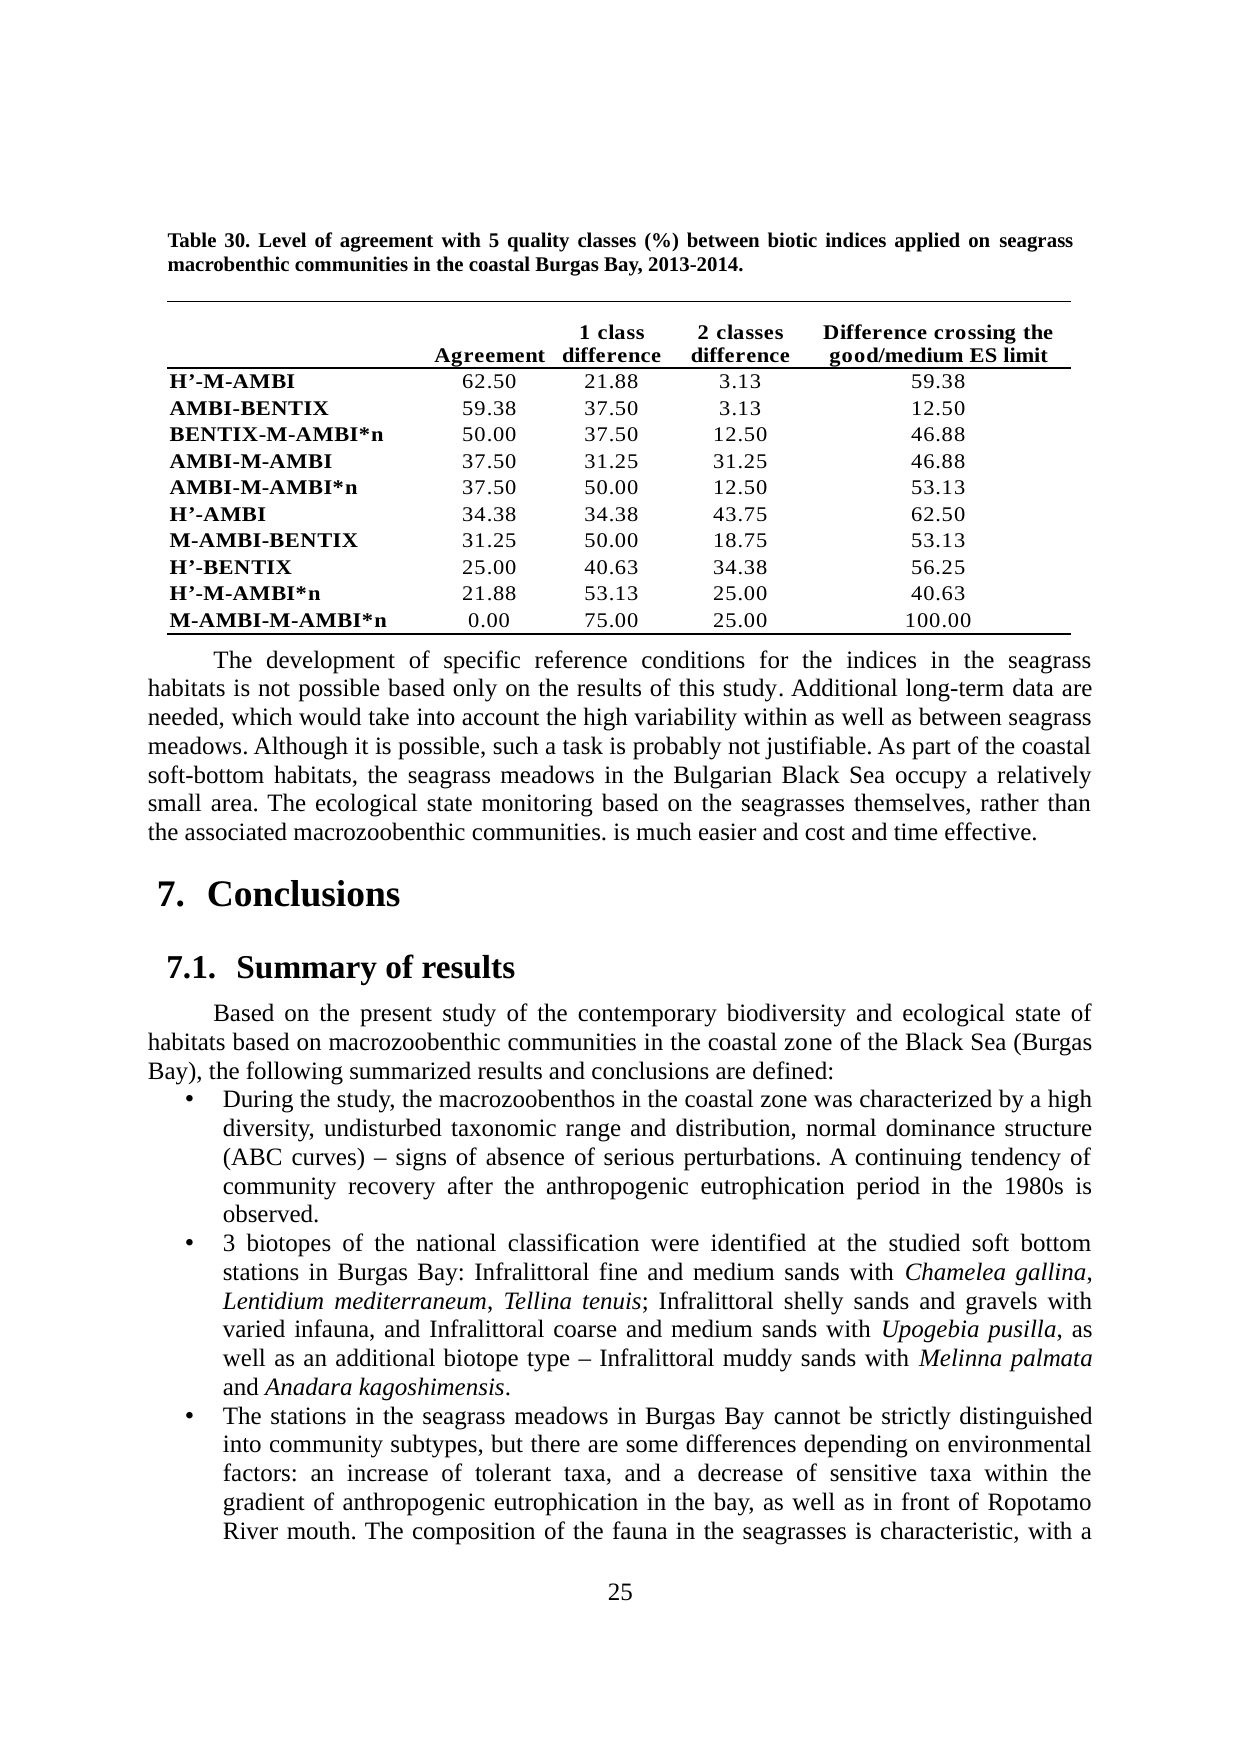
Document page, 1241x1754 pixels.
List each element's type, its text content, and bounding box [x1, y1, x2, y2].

text The development of specific reference conditions for the indices in the seagrass habitats is not possible based only on the results of this study. Additional long-term data are needed, which would take into account the high variability within as well as between seagrass meadows. Although it is possible, such a task is probably not justifiable. As part of the coastal soft-bottom habitats, the seagrass meadows in the Bulgarian Black Sea occupy a relatively small area. The ecological state monitoring based on the seagrasses themselves, rather than the associated macrozoobenthic communities. is much easier and cost and time effective. [148, 645, 1093, 846]
text Table 30. Level of agreement with 5 quality classes (%) between biotic indices applied on seagrass macrobenthic communities in the coastal Burgas Bay, 2013-2014. [167, 228, 1073, 276]
subtitle Summary of results [224, 947, 1093, 986]
subtitle Conclusions [185, 871, 1093, 914]
list 3 biotopes of the national classification were identified at the studied soft bottom stations in Burgas Bay: Infralittoral fine and medium sands with Chamelea gallina, Lentidium mediterraneum, Tellina tenuis; Infralittoral shelly sands and gravels with varied infauna, and Infralittoral coarse and medium sands with Upogebia pusilla, as well as an additional biotope type – Infralittoral muddy sands with Melinna palmata and Anadara kagoshimensis. [185, 1228, 1093, 1401]
text Based on the present study of the contemporary biodiversity and ecological state of habitats based on macrozoobenthic communities in the coastal zone of the Black Sea (Burgas Bay), the following summarized results and conclusions are defined: [148, 998, 1093, 1084]
list The stations in the seagrass meadows in Burgas Bay cannot be strictly distinguished into community subtypes, but there are some differences depending on environmental factors: an increase of tolerant taxa, and a decrease of sensitive taxa within the gradient of anthropogenic eutrophication in the bay, as well as in front of Ropotamo River mouth. The composition of the fauna in the seagrasses is characteristic, with a [185, 1401, 1093, 1544]
list During the study, the macrozoobenthos in the coastal zone was characterized by a high diversity, undisturbed taxonomic range and distribution, normal dominance structure (ABC curves) – signs of absence of serious perturbations. A continuing tendency of community recovery after the anthropogenic eutrophication period in the 1980s is observed. [185, 1084, 1093, 1228]
